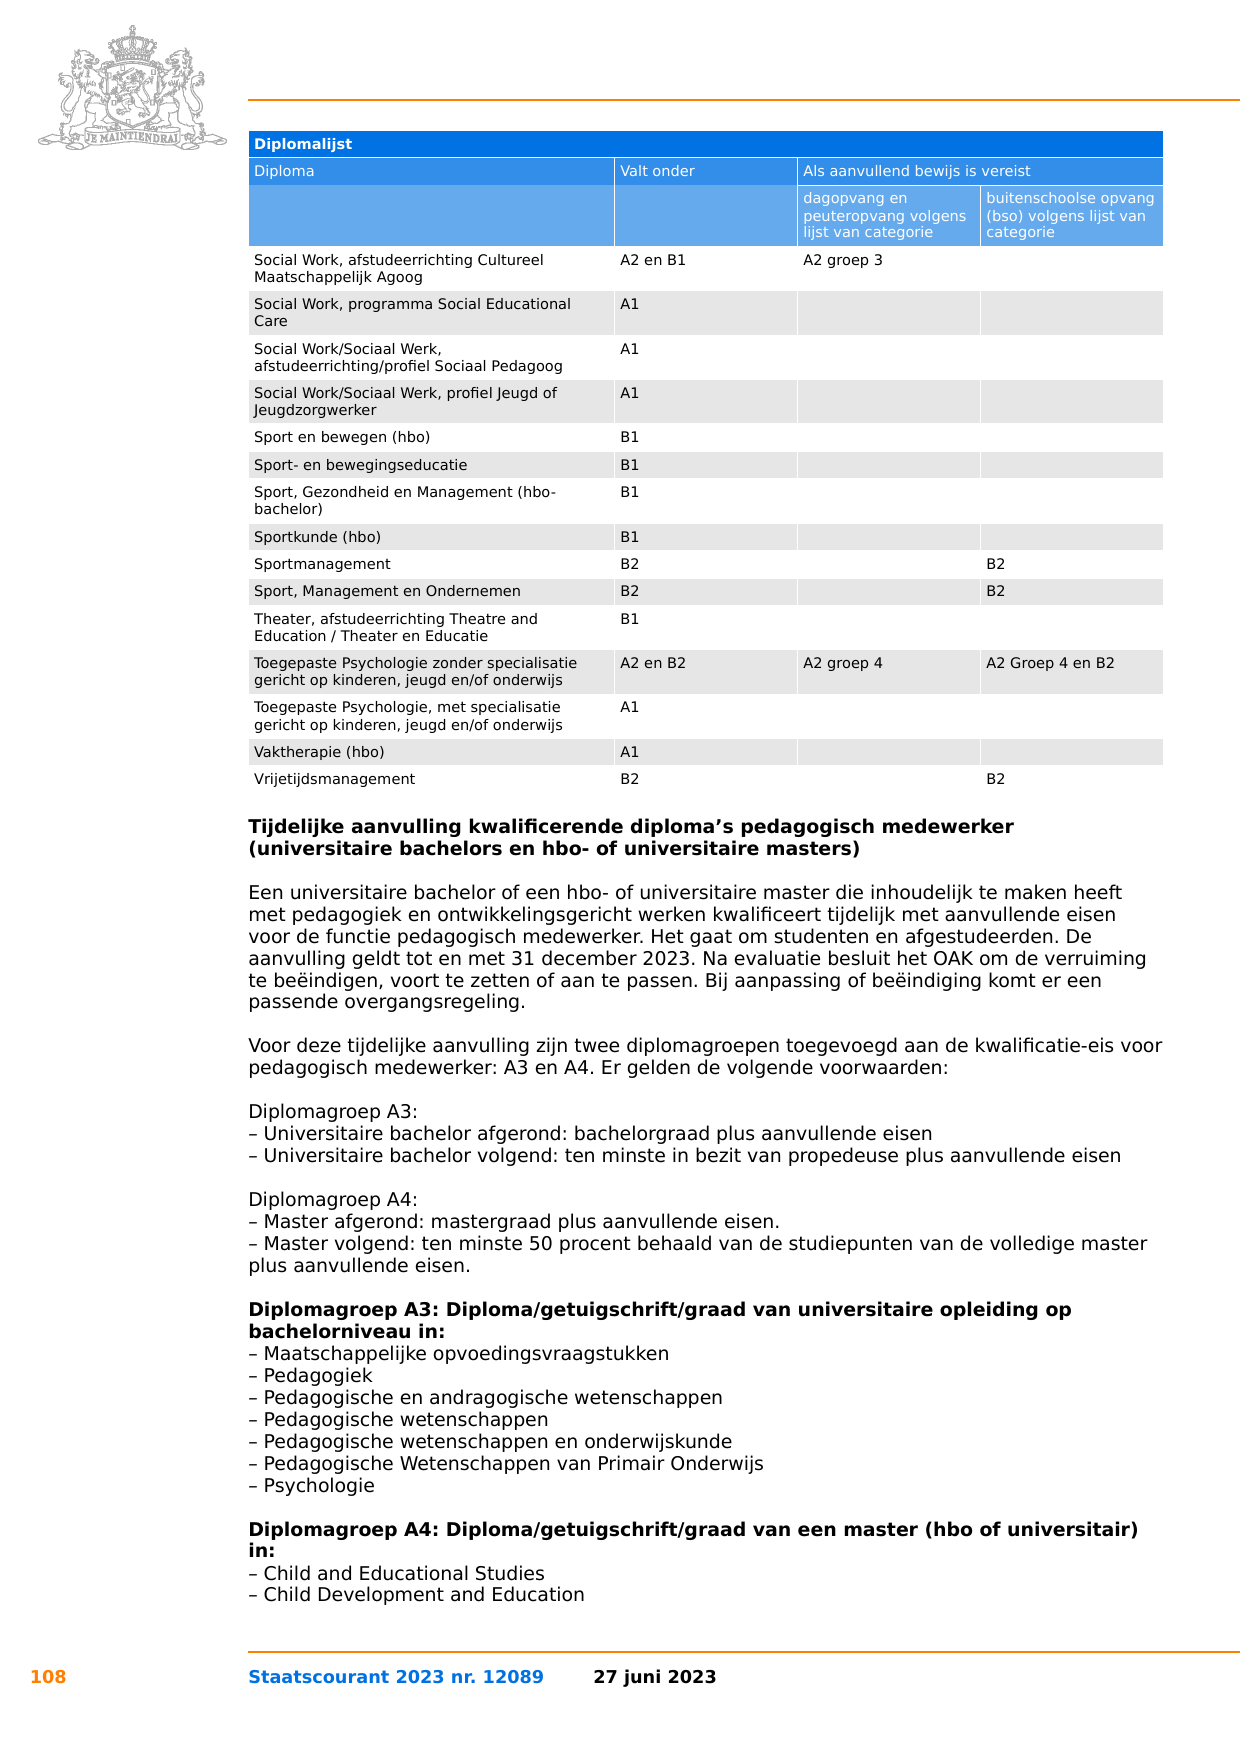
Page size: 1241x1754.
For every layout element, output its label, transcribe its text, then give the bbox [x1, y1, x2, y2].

table_cell B1 [615, 479, 797, 523]
text – Maatschappelijke opvoedingsvraagstukken [248, 1343, 1163, 1365]
text – Psychologie [248, 1474, 1163, 1497]
table_cell B2 [615, 551, 797, 577]
table_cell Sport en bewegen (hbo) [249, 425, 614, 451]
table_cell A1 [615, 336, 797, 379]
text – Child Development and Education [248, 1584, 1163, 1606]
table_cell B1 [615, 425, 797, 451]
text – Child and Educational Studies [248, 1562, 1163, 1584]
table_cell A2 groep 4 [798, 650, 980, 694]
table_cell [798, 739, 980, 765]
text – Master volgend: ten minste 50 procent behaald van de studiepunten van de volledige master plus aanvullende eisen. [248, 1233, 1163, 1277]
table_cell Vrijetijdsmanagement [249, 766, 614, 793]
table_cell A2 en B2 [615, 650, 797, 694]
table_header Diplomalijst [249, 131, 1163, 157]
table_cell [981, 695, 1163, 738]
text – Pedagogische Wetenschappen van Primair Onderwijs [248, 1453, 1163, 1474]
text Diplomagroep A4: [248, 1189, 1163, 1211]
text Diplomagroep A3: Diploma/getuigschrift/graad van universitaire opleiding op bachelorniveau in: [248, 1299, 1163, 1343]
table_cell Sport- en bewegingseducatie [249, 452, 614, 478]
table_cell [798, 452, 980, 478]
table_cell A2 groep 3 [798, 247, 980, 290]
subtitle Tijdelijke aanvulling kwalificerende diploma’s pedagogisch medewerker (universitaire bachelors en hbo- of universitaire masters) [248, 816, 1163, 860]
table_cell A1 [615, 380, 797, 423]
table_cell Sportmanagement [249, 551, 614, 577]
table_cell [798, 551, 980, 577]
table_cell [981, 524, 1163, 550]
table_cell Valt onder [615, 158, 797, 185]
table_cell B2 [615, 766, 797, 793]
table_cell A1 [615, 695, 797, 738]
picture [38, 25, 227, 150]
table_cell [798, 380, 980, 423]
table_cell [798, 606, 980, 649]
text – Pedagogiek [248, 1365, 1163, 1387]
table_cell Toegepaste Psychologie zonder specialisatie gericht op kinderen, jeugd en/of onderwijs [249, 650, 614, 694]
table_cell [798, 695, 980, 738]
text Diplomagroep A4: Diploma/getuigschrift/graad van een master (hbo of universitair) in: [248, 1518, 1163, 1562]
table_cell B2 [981, 766, 1163, 793]
text Een universitaire bachelor of een hbo- of universitaire master die inhoudelijk te maken heeft met pedagogiek en ontwikkelingsgericht werken kwalificeert tijdelijk met aanvullende eisen voor de functie pedagogisch medewerker. Het gaat om studenten en afgestudeerden. De aanvulling geldt tot en met 31 december 2023. Na evaluatie besluit het OAK om de verruiming te beëindigen, voort te zetten of aan te passen. Bij aanpassing of beëindiging komt er een passende overgangsregeling. [248, 882, 1163, 1013]
table_cell [981, 291, 1163, 335]
table_cell [981, 247, 1163, 290]
table_cell Social Work/Sociaal Werk, profiel Jeugd of Jeugdzorgwerker [249, 380, 614, 423]
table_cell [981, 380, 1163, 423]
table_cell [981, 452, 1163, 478]
table_cell [798, 766, 980, 793]
table_cell [981, 479, 1163, 523]
text – Master afgerond: mastergraad plus aanvullende eisen. [248, 1211, 1163, 1233]
table_cell Als aanvullend bewijs is vereist [798, 158, 1163, 185]
table_cell Sportkunde (hbo) [249, 524, 614, 550]
table_cell Social Work/Sociaal Werk, afstudeerrichting/profiel Sociaal Pedagoog [249, 336, 614, 379]
table_cell [798, 579, 980, 605]
table_cell Social Work, programma Social Educational Care [249, 291, 614, 335]
table_cell Toegepaste Psychologie, met specialisatie gericht op kinderen, jeugd en/of onderwijs [249, 695, 614, 738]
text – Pedagogische en andragogische wetenschappen [248, 1387, 1163, 1409]
table_cell Sport, Management en Ondernemen [249, 579, 614, 605]
table_cell [981, 336, 1163, 379]
table_cell A2 en B1 [615, 247, 797, 290]
table_cell B2 [981, 551, 1163, 577]
table_cell [981, 606, 1163, 649]
table_cell Diploma [249, 158, 614, 185]
table_cell Theater, afstudeerrichting Theatre and Education / Theater en Educatie [249, 606, 614, 649]
text – Universitaire bachelor volgend: ten minste in bezit van propedeuse plus aanvullende eisen [248, 1145, 1163, 1167]
table_cell [981, 739, 1163, 765]
table_cell A1 [615, 291, 797, 335]
text Voor deze tijdelijke aanvulling zijn twee diplomagroepen toegevoegd aan de kwalificatie-eis voor pedagogisch medewerker: A3 en A4. Er gelden de volgende voorwaarden: [248, 1035, 1163, 1079]
table_cell B1 [615, 452, 797, 478]
table_cell Vaktherapie (hbo) [249, 739, 614, 765]
table_cell A1 [615, 739, 797, 765]
table_cell [981, 425, 1163, 451]
table_cell B2 [615, 579, 797, 605]
table_cell [798, 425, 980, 451]
table_cell buitenschoolse opvang (bso) volgens lijst van categorie [981, 186, 1163, 246]
table_cell [798, 291, 980, 335]
table_cell [798, 524, 980, 550]
table_cell B2 [981, 579, 1163, 605]
text – Universitaire bachelor afgerond: bachelorgraad plus aanvullende eisen [248, 1123, 1163, 1145]
table_cell Social Work, afstudeerrichting Cultureel Maatschappelijk Agoog [249, 247, 614, 290]
table_cell B1 [615, 606, 797, 649]
table_cell B1 [615, 524, 797, 550]
table_cell [798, 336, 980, 379]
table_cell Sport, Gezondheid en Management (hbo-bachelor) [249, 479, 614, 523]
table_cell dagopvang en peuteropvang volgens lijst van categorie [798, 186, 980, 246]
text Diplomagroep A3: [248, 1101, 1163, 1123]
table_cell A2 Groep 4 en B2 [981, 650, 1163, 694]
text – Pedagogische wetenschappen en onderwijskunde [248, 1431, 1163, 1453]
table_cell [798, 479, 980, 523]
text – Pedagogische wetenschappen [248, 1409, 1163, 1431]
